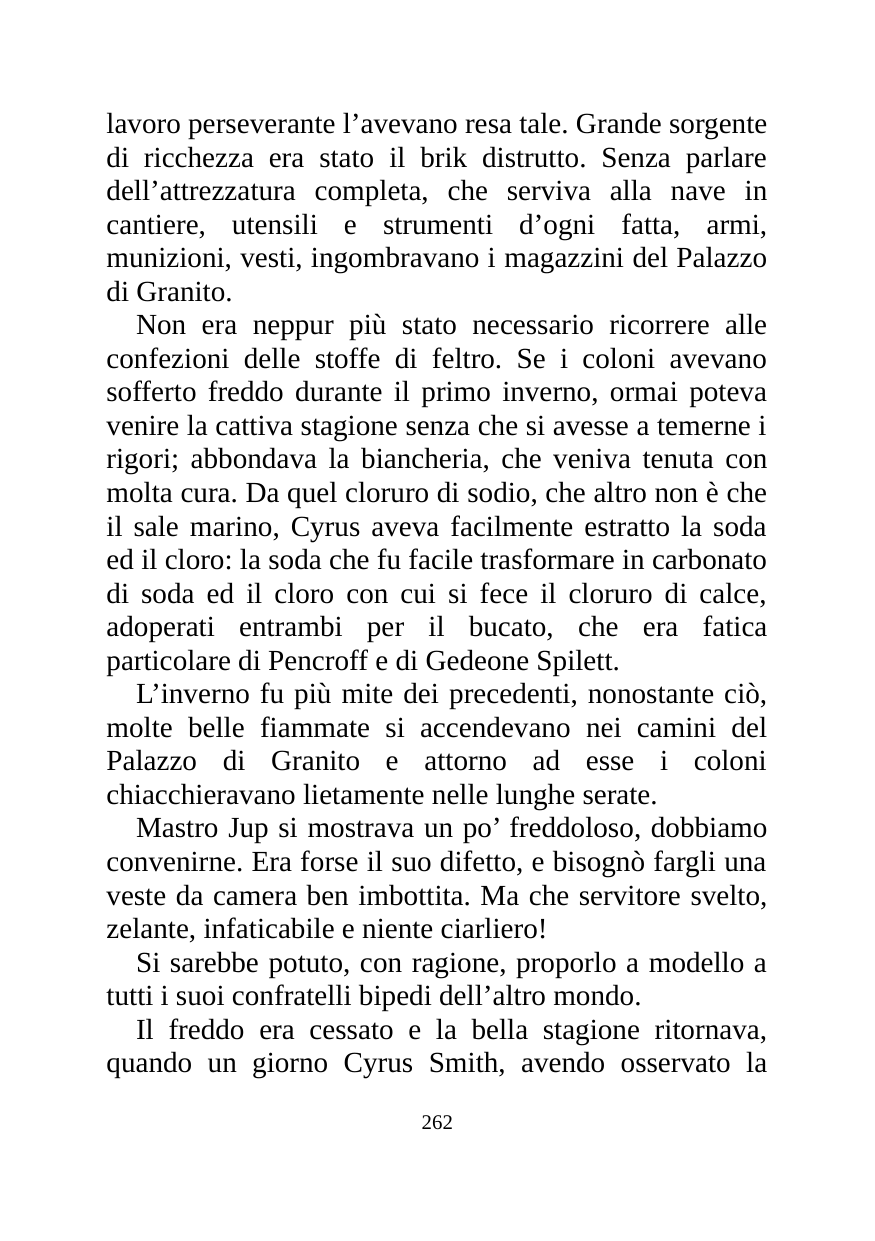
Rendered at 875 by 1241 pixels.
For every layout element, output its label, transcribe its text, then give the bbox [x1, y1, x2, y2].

text Il freddo era cessato e la bella stagione ritornava, quando un giorno Cyrus Smith, avendo osservato la [106, 1012, 768, 1079]
text Non era neppur più stato necessario ricorrere alle confezioni delle stoffe di feltro. Se i coloni avevano sofferto freddo durante il primo inverno, ormai poteva venire la cattiva stagione senza che si avesse a temerne i rigori; abbondava la biancheria, che veniva tenuta con molta cura. Da quel cloruro di sodio, che altro non è che il sale marino, Cyrus aveva facilmente estratto la soda ed il cloro: la soda che fu facile trasformare in carbonato di soda ed il cloro con cui si fece il cloruro di calce, adoperati entrambi per il bucato, che era fatica particolare di Pencroff e di Gedeone Spilett. [106, 307, 768, 676]
text L’inverno fu più mite dei precedenti, nonostante ciò, molte belle fiammate si accendevano nei camini del Palazzo di Granito e attorno ad esse i coloni chiacchieravano lietamente nelle lunghe serate. [106, 676, 768, 811]
text lavoro perseverante l’avevano resa tale. Grande sorgente di ricchezza era stato il brik distrutto. Senza parlare dell’attrezzatura completa, che serviva alla nave in cantiere, utensili e strumenti d’ogni fatta, armi, munizioni, vesti, ingombravano i magazzini del Palazzo di Granito. [106, 106, 768, 307]
text Mastro Jup si mostrava un po’ freddoloso, dobbiamo convenirne. Era forse il suo difetto, e bisognò fargli una veste da camera ben imbottita. Ma che servitore svelto, zelante, infaticabile e niente ciarliero! [106, 811, 768, 945]
text Si sarebbe potuto, con ragione, proporlo a modello a tutti i suoi confratelli bipedi dell’altro mondo. [106, 945, 768, 1012]
